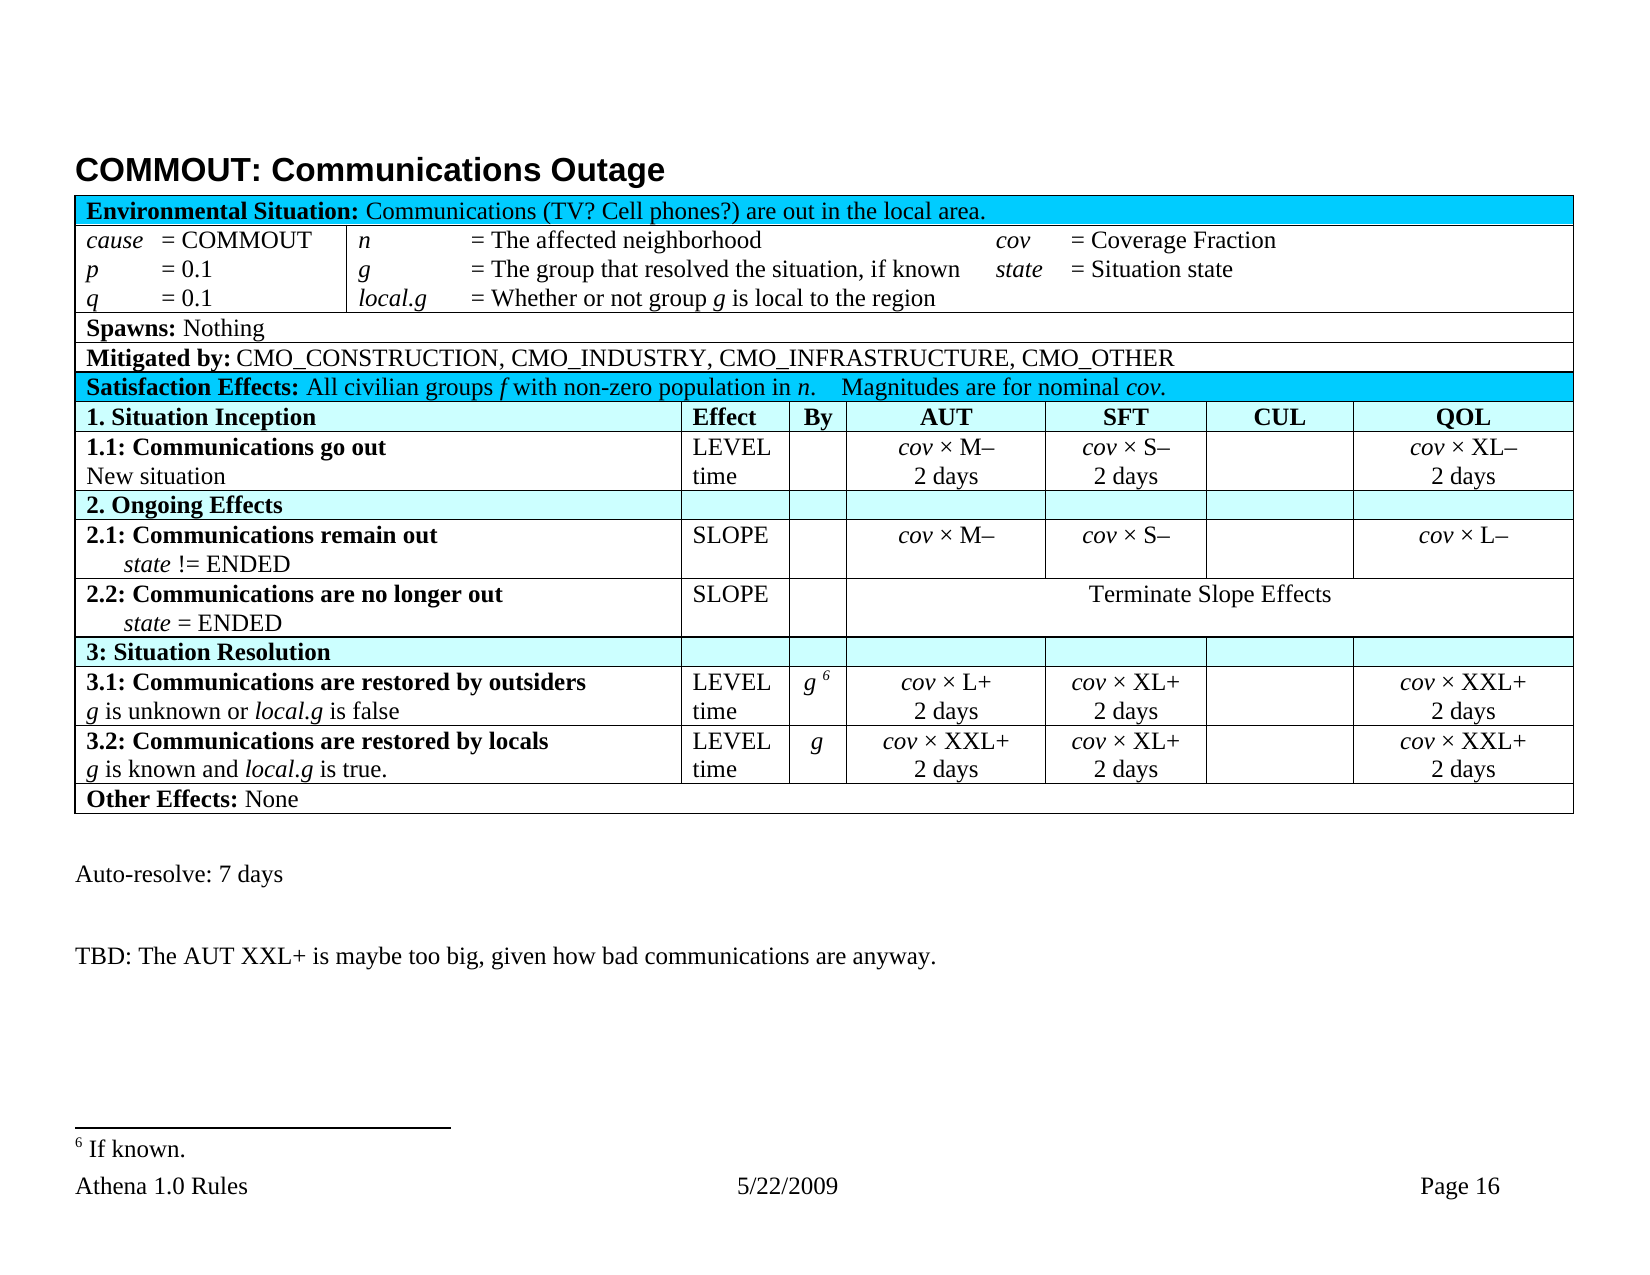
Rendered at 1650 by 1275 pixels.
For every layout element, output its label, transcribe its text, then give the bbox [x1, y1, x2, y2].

table_cell g [790, 667, 846, 725]
table_cell [790, 579, 846, 636]
table_cell [790, 432, 846, 489]
table_cell 2.2: Communications are no longer out state = ENDED [76, 579, 681, 636]
table_cell [790, 638, 846, 666]
table_cell cov × XL+ 2 days [1046, 726, 1206, 783]
table_cell cov × M– 2 days [847, 432, 1045, 489]
table_cell SFT [1046, 402, 1206, 431]
table_cell LEVEL time [682, 726, 789, 783]
table_cell Effect [682, 402, 789, 431]
table_cell cov × L+ 2 days [847, 667, 1045, 725]
table_cell [1207, 667, 1353, 725]
table_cell 1.1: Communications go out New situation [76, 432, 681, 489]
table_cell SLOPE [682, 520, 789, 578]
table_cell Satisfaction Effects: All civilian groups f with non-zero population in n. Magnitudes are for nominal cov. [76, 373, 1573, 401]
table_cell Other Effects: None [76, 784, 1573, 813]
table_header Environmental Situation: Communications (TV? Cell phones?) are out in the local area. [76, 196, 1573, 224]
table_cell CUL [1207, 402, 1353, 431]
table_cell [1207, 432, 1353, 489]
table_cell SLOPE [682, 579, 789, 636]
table_cell By [790, 402, 846, 431]
table_cell 2. Ongoing Effects [76, 491, 681, 519]
table_cell LEVEL time [682, 432, 789, 489]
table_cell [1207, 520, 1353, 578]
table_cell cov × XL+ 2 days [1046, 667, 1206, 725]
text COMMOUT: Communications Outage [75, 150, 1575, 188]
table_cell [790, 491, 846, 519]
table_cell 3.1: Communications are restored by outsiders g is unknown or local.g is false [76, 667, 681, 725]
table_cell n = The affected neighborhood cov = Coverage Fraction g = The group that resolved the situation, if known state = Situation state local.g = Whether or not group g is local to the region [347, 226, 1573, 312]
table_cell cov × S– 2 days [1046, 432, 1206, 489]
table_cell 1. Situation Inception [76, 402, 681, 431]
table_cell [790, 520, 846, 578]
text TBD: The AUT XXL+ is maybe too big, given how bad communications are anyway. [75, 941, 1575, 970]
table_cell [1354, 638, 1573, 666]
table_cell cov × L– [1354, 520, 1573, 578]
table_cell [682, 638, 789, 666]
table_cell cov × XXL+ 2 days [1354, 667, 1573, 725]
table_cell cov × XL– 2 days [1354, 432, 1573, 489]
table_cell Mitigated by: CMO_CONSTRUCTION, CMO_INDUSTRY, CMO_INFRASTRUCTURE, CMO_OTHER [76, 343, 1573, 371]
table_cell LEVEL time [682, 667, 789, 725]
table_cell g [790, 726, 846, 783]
table_cell [847, 491, 1045, 519]
table_cell Spawns: Nothing [76, 313, 1573, 342]
table_cell 3: Situation Resolution [76, 638, 681, 666]
table_cell 3.2: Communications are restored by locals g is known and local.g is true. [76, 726, 681, 783]
table_cell [1046, 491, 1206, 519]
table_cell Terminate Slope Effects [847, 579, 1573, 636]
table_cell AUT [847, 402, 1045, 431]
table_cell [1207, 491, 1353, 519]
table_cell [847, 638, 1045, 666]
table_cell [1207, 638, 1353, 666]
table_cell QOL [1354, 402, 1573, 431]
table_cell [682, 491, 789, 519]
table_cell 2.1: Communications remain out state != ENDED [76, 520, 681, 578]
text Auto-resolve: 7 days [75, 859, 1575, 887]
table_cell cov × XXL+ 2 days [847, 726, 1045, 783]
table_cell cause = COMMOUT p = 0.1 q = 0.1 [76, 226, 346, 312]
table_cell cov × XXL+ 2 days [1354, 726, 1573, 783]
table_cell cov × S– [1046, 520, 1206, 578]
table_cell [1046, 638, 1206, 666]
table_cell [1354, 491, 1573, 519]
table_cell cov × M– [847, 520, 1045, 578]
table_cell [1207, 726, 1353, 783]
